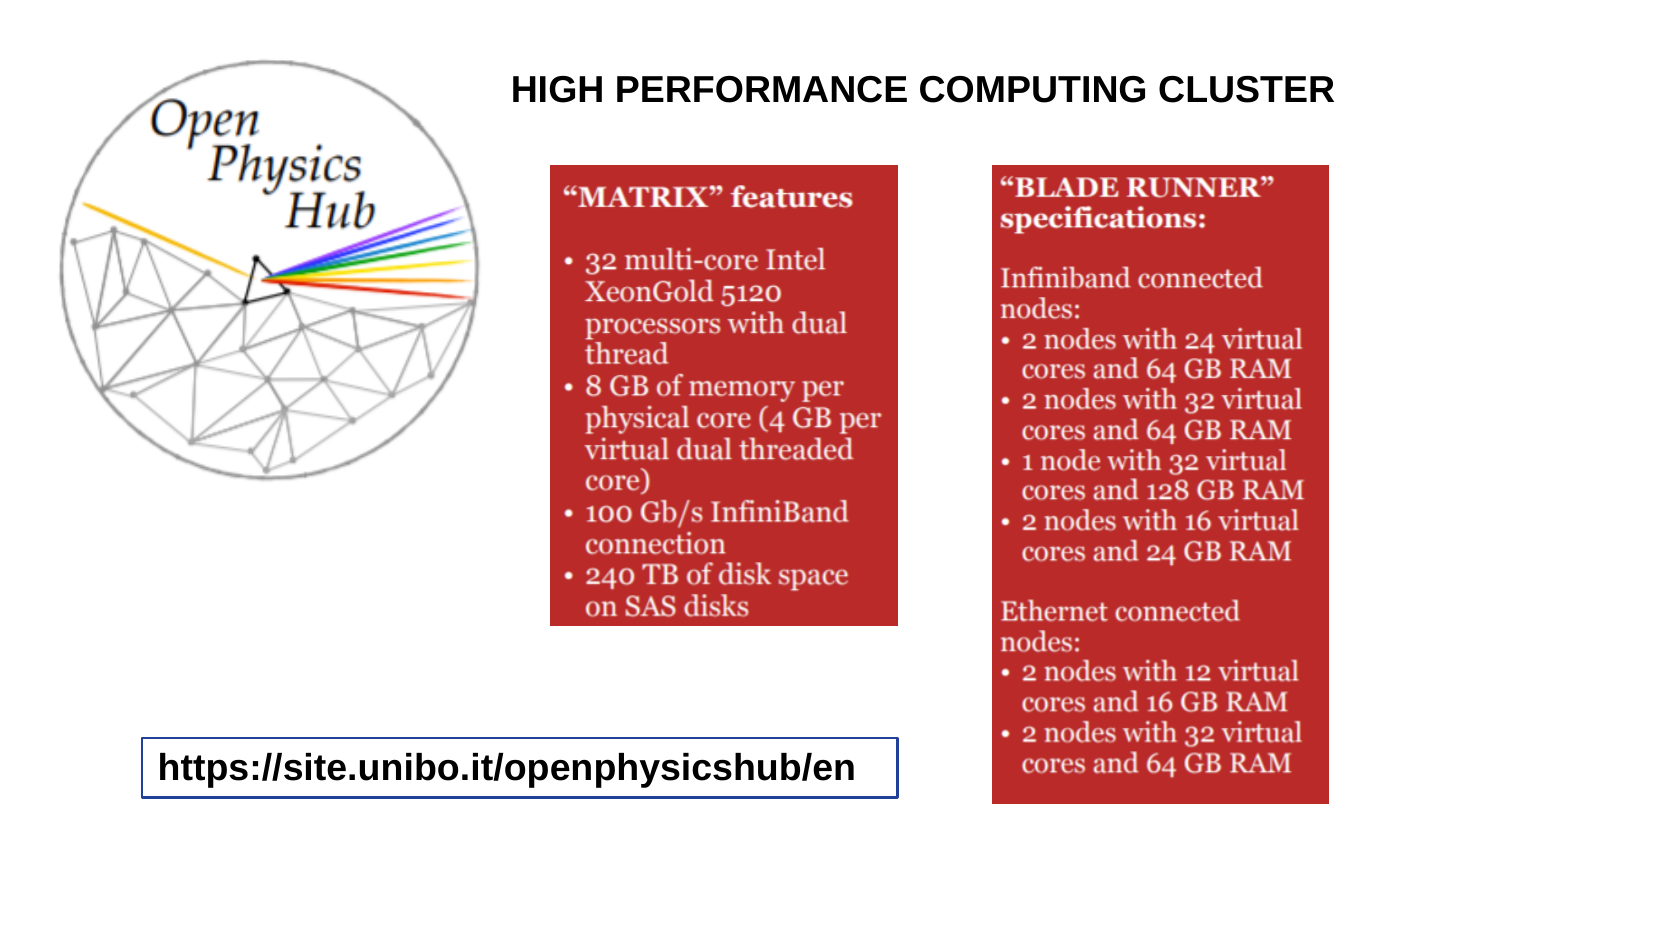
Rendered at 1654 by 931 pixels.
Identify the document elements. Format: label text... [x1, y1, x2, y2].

text_box https://site.unibo.it/openphysicshub/en [141, 738, 898, 798]
picture [992, 179, 1329, 804]
picture [550, 179, 898, 626]
text_box HIGH PERFORMANCE COMPUTING CLUSTER [496, 61, 1560, 179]
picture [47, 53, 497, 488]
